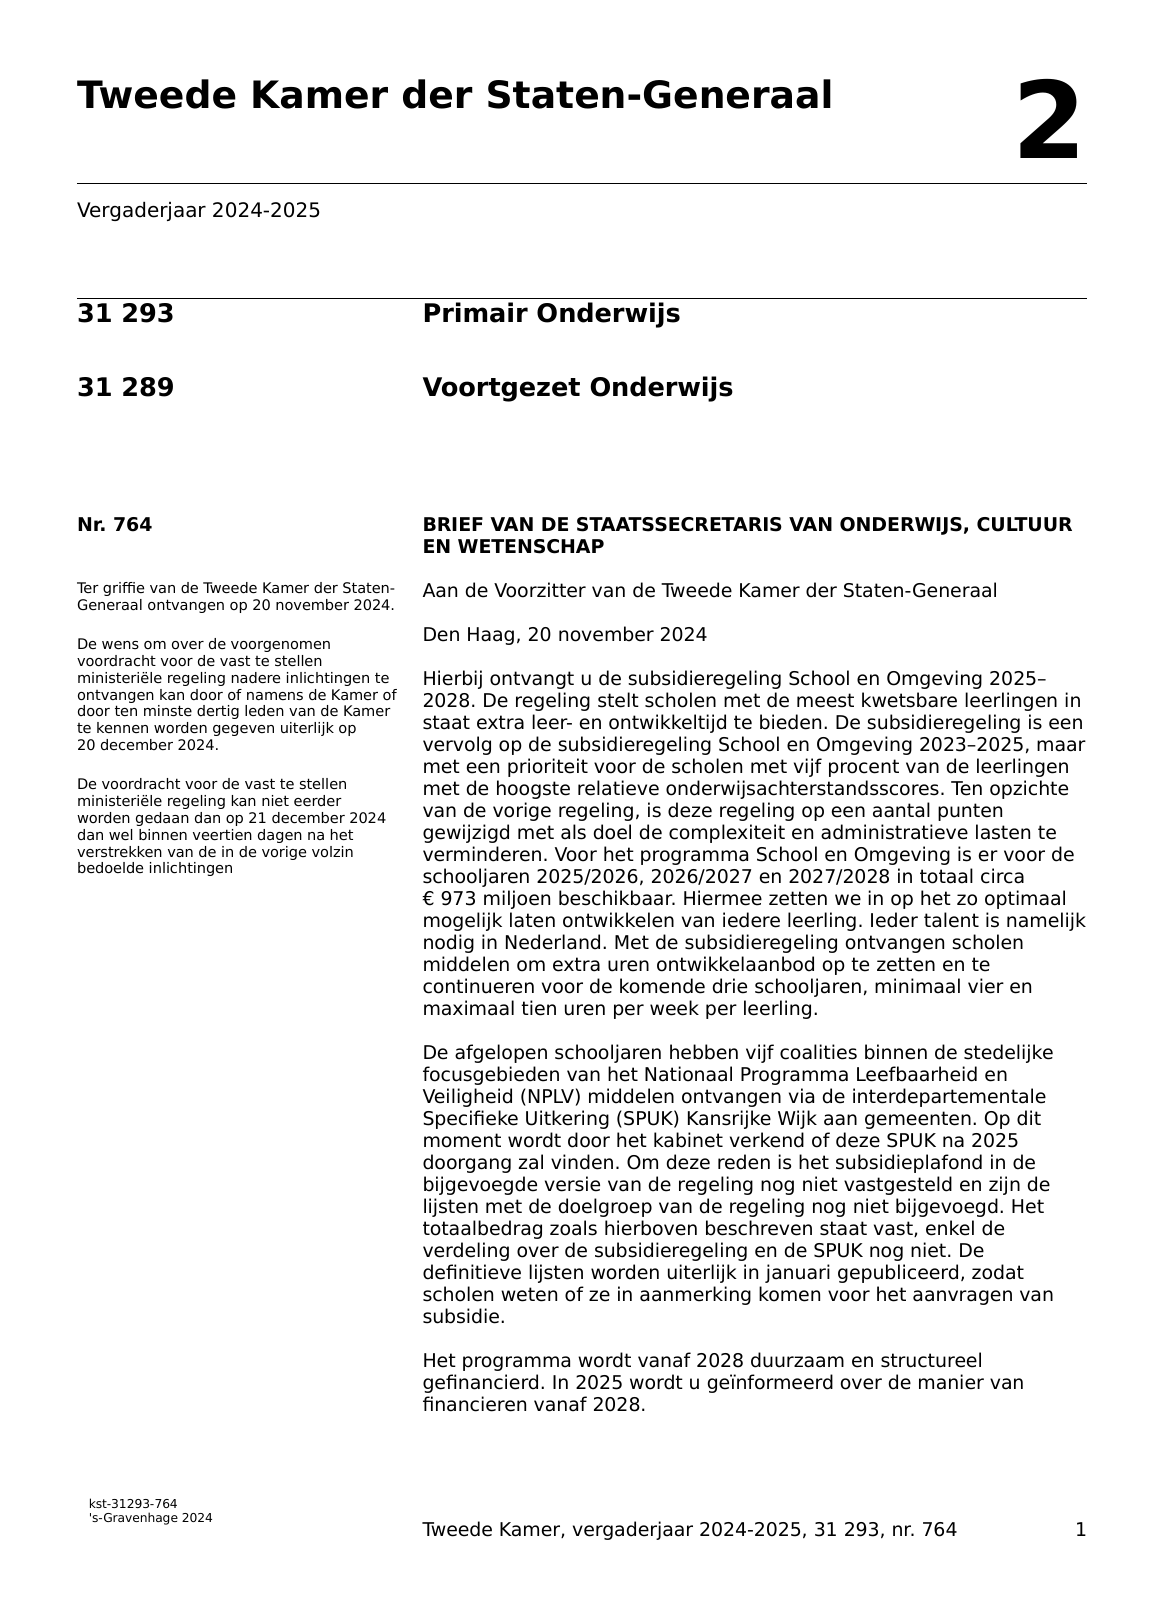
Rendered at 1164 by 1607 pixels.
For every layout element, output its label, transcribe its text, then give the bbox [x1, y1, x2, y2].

subtitle 31 289 Voortgezet Onderwijs [77, 373, 1087, 403]
table_header Tweede Kamer der Staten-Generaal [77, 59, 886, 183]
text [77, 754, 399, 776]
text 's-Gravenhage 2024 [88, 1511, 323, 1525]
subtitle 31 293 Primair Onderwijs [77, 299, 1087, 329]
text Hierbij ontvangt u de subsidieregeling School en Omgeving 2025–2028. De regeling stelt scholen met de meest kwetsbare leerlingen in staat extra leer- en ontwikkeltijd te bieden. De subsidieregeling is een vervolg op de subsidieregeling School en Omgeving 2023–2025, maar met een prioriteit voor de scholen met vijf procent van de leerlingen met de hoogste relatieve onderwijsachterstandsscores. Ten opzichte van de vorige regeling, is deze regeling op een aantal punten gewijzigd met als doel de complexiteit en administratieve lasten te verminderen. Voor het programma School en Omgeving is er voor de schooljaren 2025/2026, 2026/2027 en 2027/2028 in totaal circa € 973 miljoen beschikbaar. Hiermee zetten we in op het zo optimaal mogelijk laten ontwikkelen van iedere leerling. Ieder talent is namelijk nodig in Nederland. Met de subsidieregeling ontvangen scholen middelen om extra uren ontwikkelaanbod op te zetten en te continueren voor de komende drie schooljaren, minimaal vier en maximaal tien uren per week per leerling. [422, 668, 1087, 1020]
text kst-31293-764 [88, 1497, 323, 1511]
text De wens om over de voorgenomen voordracht voor de vast te stellen ministeriële regeling nadere inlichtingen te ontvangen kan door of namens de Kamer of door ten minste dertig leden van de Kamer te kennen worden gegeven uiterlijk op 20 december 2024. [77, 636, 399, 754]
text Ter griffie van de Tweede Kamer der Staten-Generaal ontvangen op 20 november 2024. [77, 580, 399, 614]
text Den Haag, 20 november 2024 [422, 624, 1087, 646]
text Aan de Voorzitter van de Tweede Kamer der Staten-Generaal [422, 580, 1087, 602]
table_cell Vergaderjaar 2024-2025 [77, 184, 1087, 298]
text [77, 614, 399, 636]
table_header 2 [886, 59, 1087, 183]
text Het programma wordt vanaf 2028 duurzaam en structureel gefinancierd. In 2025 wordt u geïnformeerd over de manier van financieren vanaf 2028. [422, 1350, 1087, 1416]
text De voordracht voor de vast te stellen ministeriële regeling kan niet eerder worden gedaan dan op 21 december 2024 dan wel binnen veertien dagen na het verstrekken van de in de vorige volzin bedoelde inlichtingen [77, 776, 399, 877]
subtitle Nr. 764 BRIEF VAN DE STAATSSECRETARIS VAN ONDERWIJS, CULTUUR EN WETENSCHAP [77, 514, 1087, 558]
text De afgelopen schooljaren hebben vijf coalities binnen de stedelijke focusgebieden van het Nationaal Programma Leefbaarheid en Veiligheid (NPLV) middelen ontvangen via de interdepartementale Specifieke Uitkering (SPUK) Kansrijke Wijk aan gemeenten. Op dit moment wordt door het kabinet verkend of deze SPUK na 2025 doorgang zal vinden. Om deze reden is het subsidieplafond in de bijgevoegde versie van de regeling nog niet vastgesteld en zijn de lijsten met de doelgroep van de regeling nog niet bijgevoegd. Het totaalbedrag zoals hierboven beschreven staat vast, enkel de verdeling over de subsidieregeling en de SPUK nog niet. De definitieve lijsten worden uiterlijk in januari gepubliceerd, zodat scholen weten of ze in aanmerking komen voor het aanvragen van subsidie. [422, 1042, 1087, 1328]
